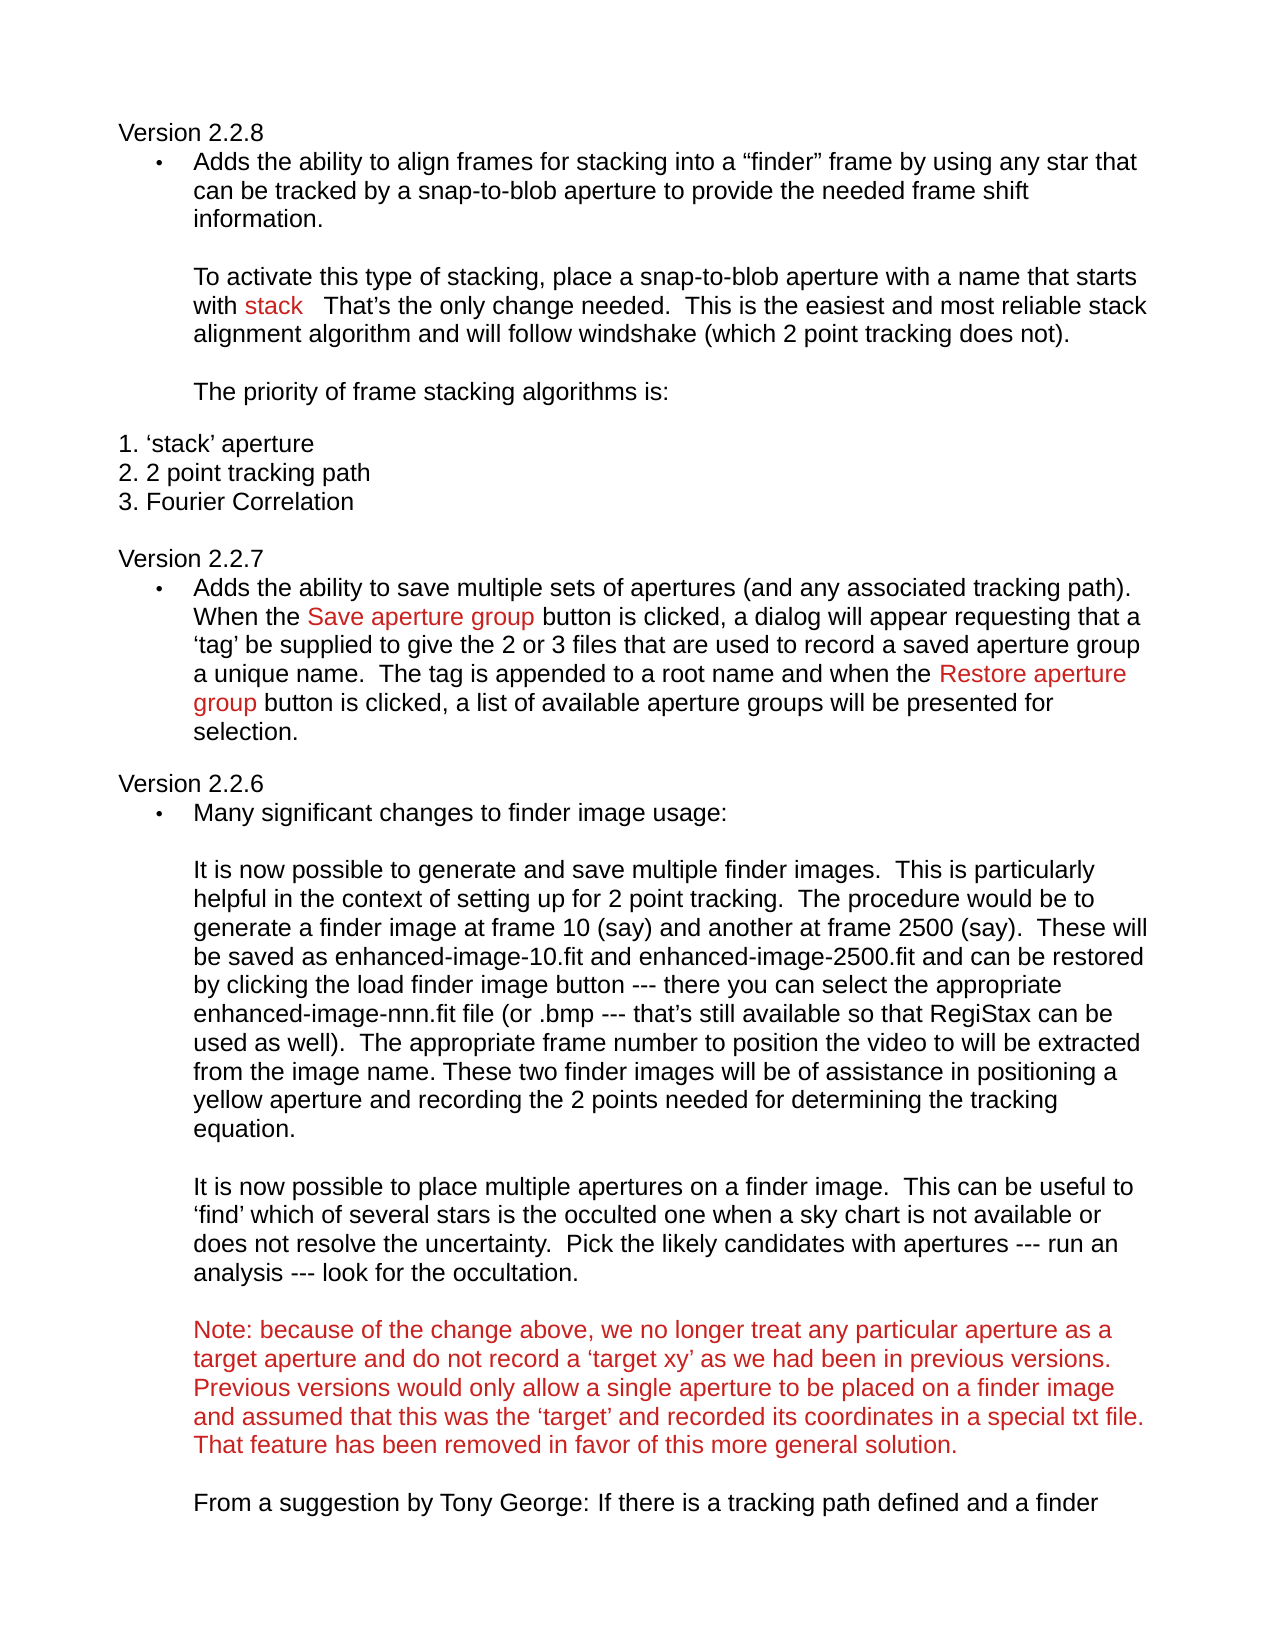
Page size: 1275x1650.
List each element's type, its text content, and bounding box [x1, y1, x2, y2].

list Adds the ability to align frames for stacking into a “finder” frame by using any star that can be tracked by a snap-to-blob aperture to provide the needed frame shift information. To activate this type of stacking, place a snap-to-blob aperture with a name that starts with stack That’s the only change needed. This is the easiest and most reliable stack alignment algorithm and will follow windshake (which 2 point tracking does not). The priority of frame stacking algorithms is: [156, 147, 1157, 429]
text Version 2.2.8 [118, 118, 1157, 147]
list Many significant changes to finder image usage: It is now possible to generate and save multiple finder images. This is particularly helpful in the context of setting up for 2 point tracking. The procedure would be to generate a finder image at frame 10 (say) and another at frame 2500 (say). These will be saved as enhanced-image-10.fit and enhanced-image-2500.fit and can be restored by clicking the load finder image button --- there you can select the appropriate enhanced-image-nnn.fit file (or .bmp --- that’s still available so that RegiStax can be used as well). The appropriate frame number to position the video to will be extracted from the image name. These two finder images will be of assistance in positioning a yellow aperture and recording the 2 points needed for determining the tracking equation. It is now possible to place multiple apertures on a finder image. This can be useful to ‘find’ which of several stars is the occulted one when a sky chart is not available or does not resolve the uncertainty. Pick the likely candidates with apertures --- run an analysis --- look for the occultation. Note: because of the change above, we no longer treat any particular aperture as a target aperture and do not record a ‘target xy’ as we had been in previous versions. Previous versions would only allow a single aperture to be placed on a finder image and assumed that this was the ‘target’ and recorded its coordinates in a special txt file. That feature has been removed in favor of this more general solution. From a suggestion by Tony George: If there is a tracking path defined and a finder [156, 798, 1157, 1517]
text Version 2.2.6 [118, 769, 1157, 798]
text Version 2.2.7 [118, 544, 1157, 573]
list Adds the ability to save multiple sets of apertures (and any associated tracking path). When the Save aperture group button is clicked, a dialog will appear requesting that a ‘tag’ be supplied to give the 2 or 3 files that are used to record a saved aperture group a unique name. The tag is appended to a root name and when the Restore aperture group button is clicked, a list of available aperture groups will be presented for selection. [156, 573, 1157, 769]
text 1. ‘stack’ aperture 2. 2 point tracking path 3. Fourier Correlation [118, 429, 1157, 544]
